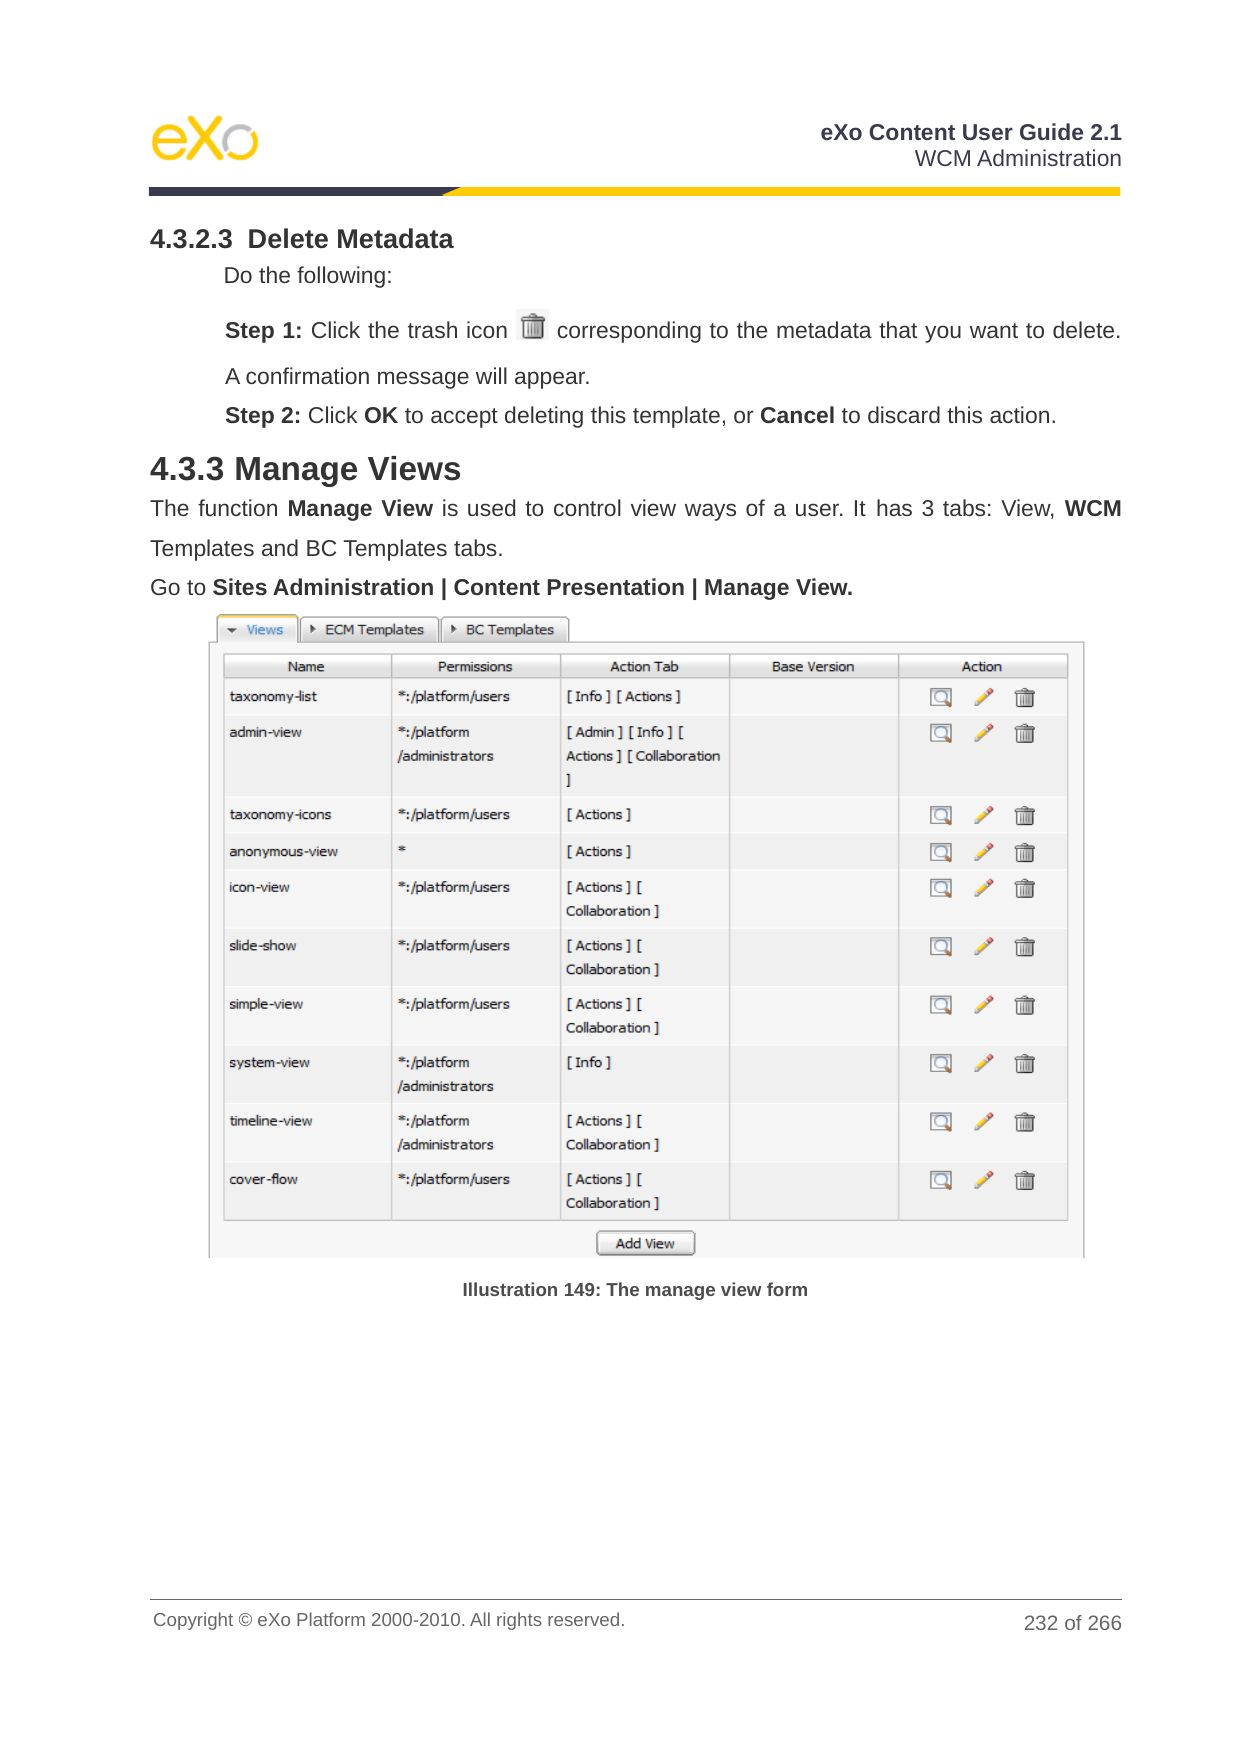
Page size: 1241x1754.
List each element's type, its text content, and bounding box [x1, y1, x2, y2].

picture [198, 613, 1090, 1258]
text Illustration 153: The manage view form [199, 1258, 1072, 1301]
text The function Manage View is used to control view ways of a user. It has 3 tabs: View, WCM Templates and BC Templates tabs. [150, 495, 1122, 561]
picture [515, 309, 549, 342]
subtitle Manage Views [150, 449, 1122, 488]
list Step 1: Click the trash iconcorresponding to the metadata that you want to delete. A confirmation message will appear. [187, 302, 1122, 389]
text Do the following: [76, 262, 1122, 289]
picture [152, 115, 259, 161]
list Step 2: Click OK to accept deleting this template, or Cancel to discard this action. [187, 402, 1122, 428]
subtitle Delete Metadata [150, 223, 1122, 255]
picture [148, 187, 1121, 196]
text Go to Sites Administration | Content Presentation | Manage View. [150, 574, 1122, 600]
